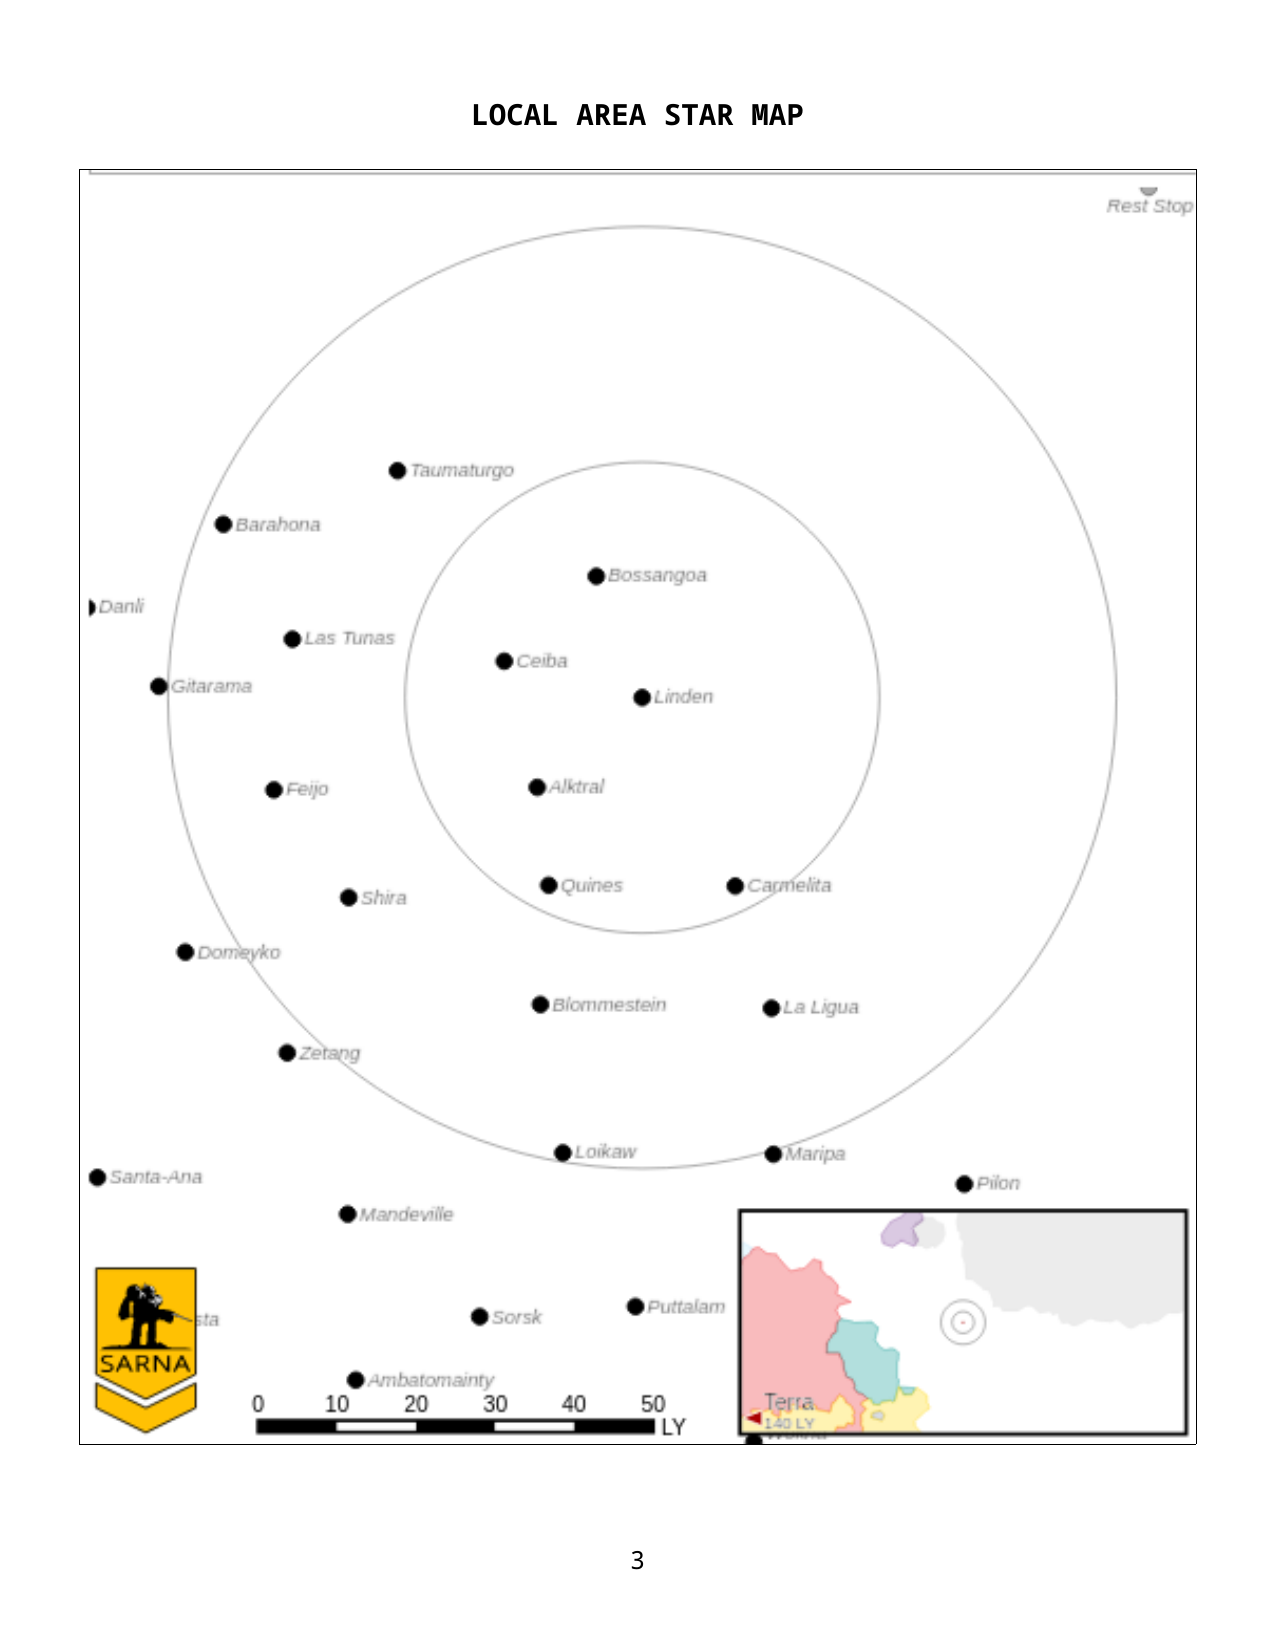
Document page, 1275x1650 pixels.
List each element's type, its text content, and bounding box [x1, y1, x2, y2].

picture [80, 170, 1196, 1444]
subtitle LOCAL AREA STAR MAP [73, 94, 1201, 134]
